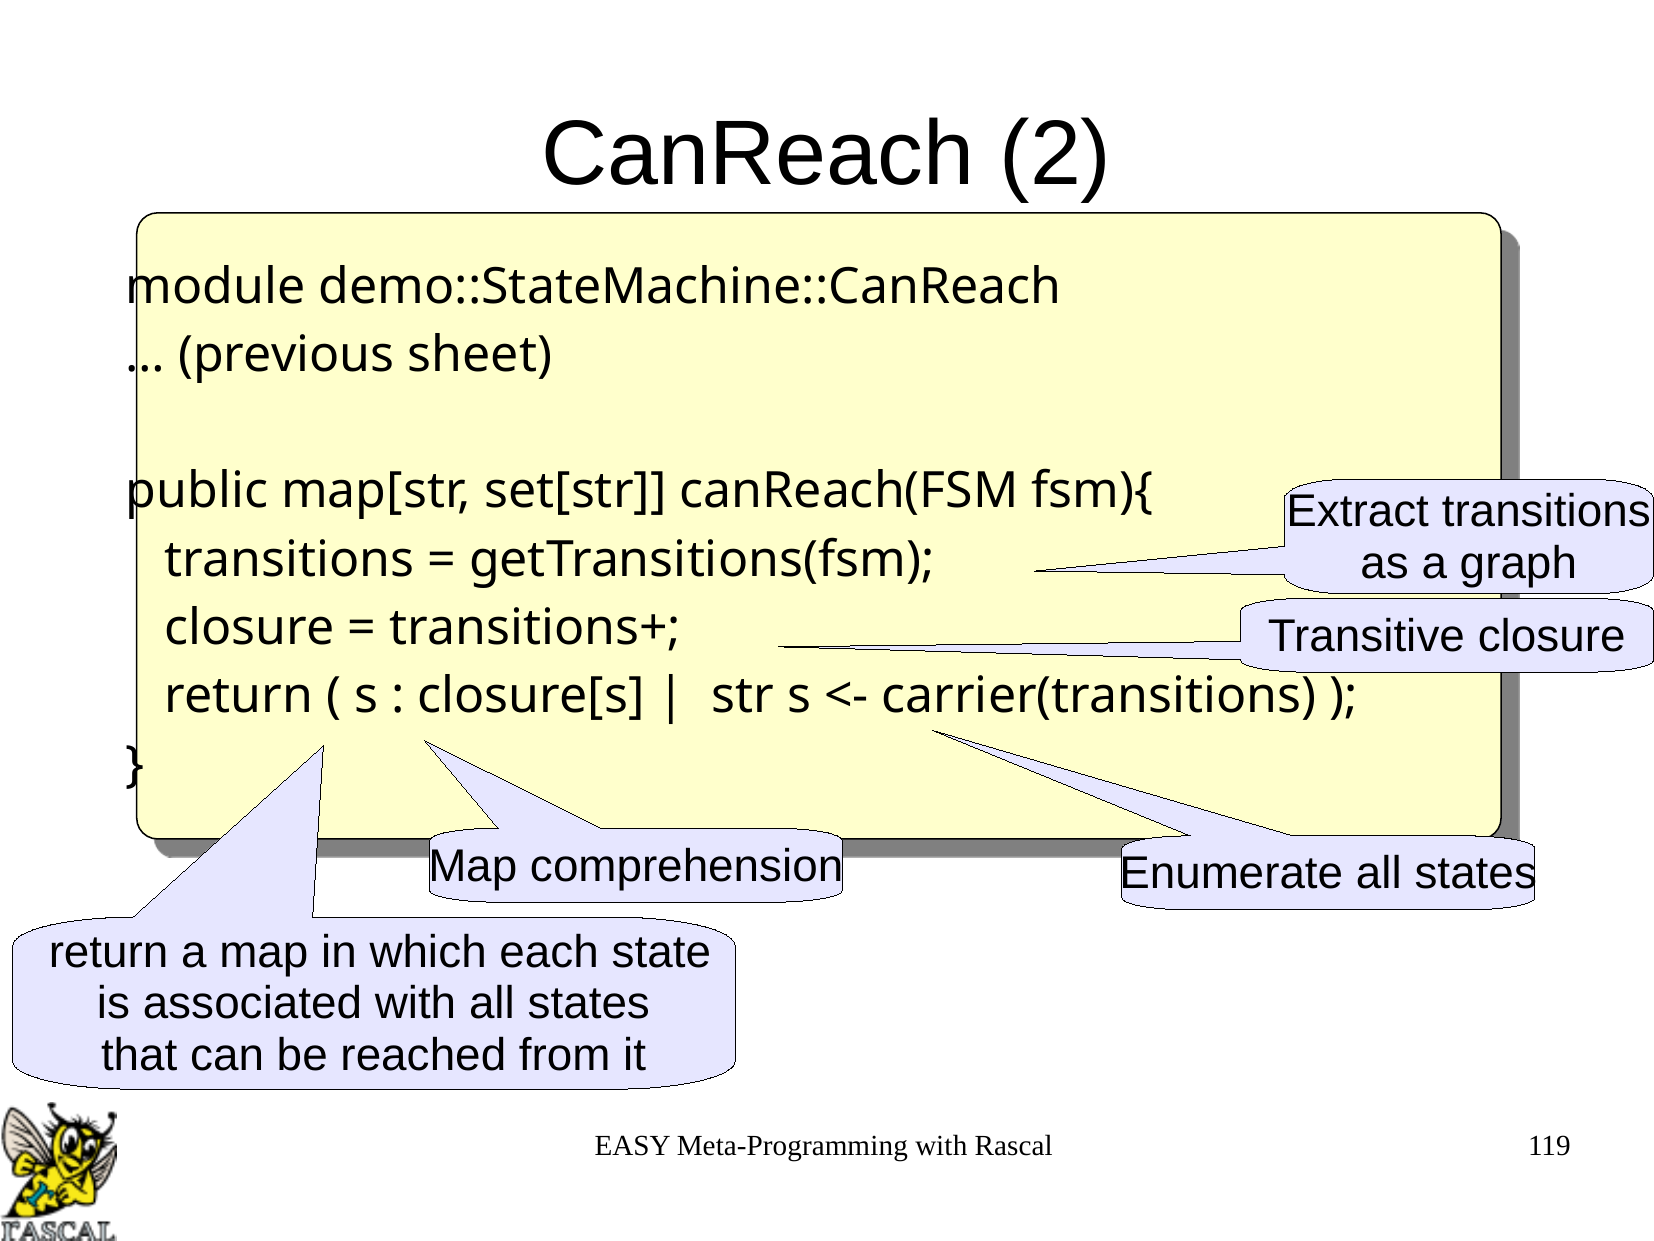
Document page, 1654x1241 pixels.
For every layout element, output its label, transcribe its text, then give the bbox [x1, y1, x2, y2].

text_box Extract transitions as a graph [1034, 479, 1654, 594]
text_box Transitive closure [778, 598, 1654, 673]
text_box module demo::StateMachine::CanReach … (previous sheet) public map[str, set[str]] canReach(FSM fsm){ transitions = getTransitions(fsm); closure = transitions+; return ( s : closure[s] | str s <- carrier(transitions) ); } [111, 242, 1654, 1097]
text_box return a map in which each state is associated with all states that can be reached from it [12, 745, 736, 1090]
title CanReach (2) [82, 56, 1571, 250]
text_box [136, 212, 1502, 242]
picture [0, 1102, 117, 1241]
text_box Map comprehension [424, 740, 843, 903]
text_box Enumerate all states [932, 730, 1535, 910]
